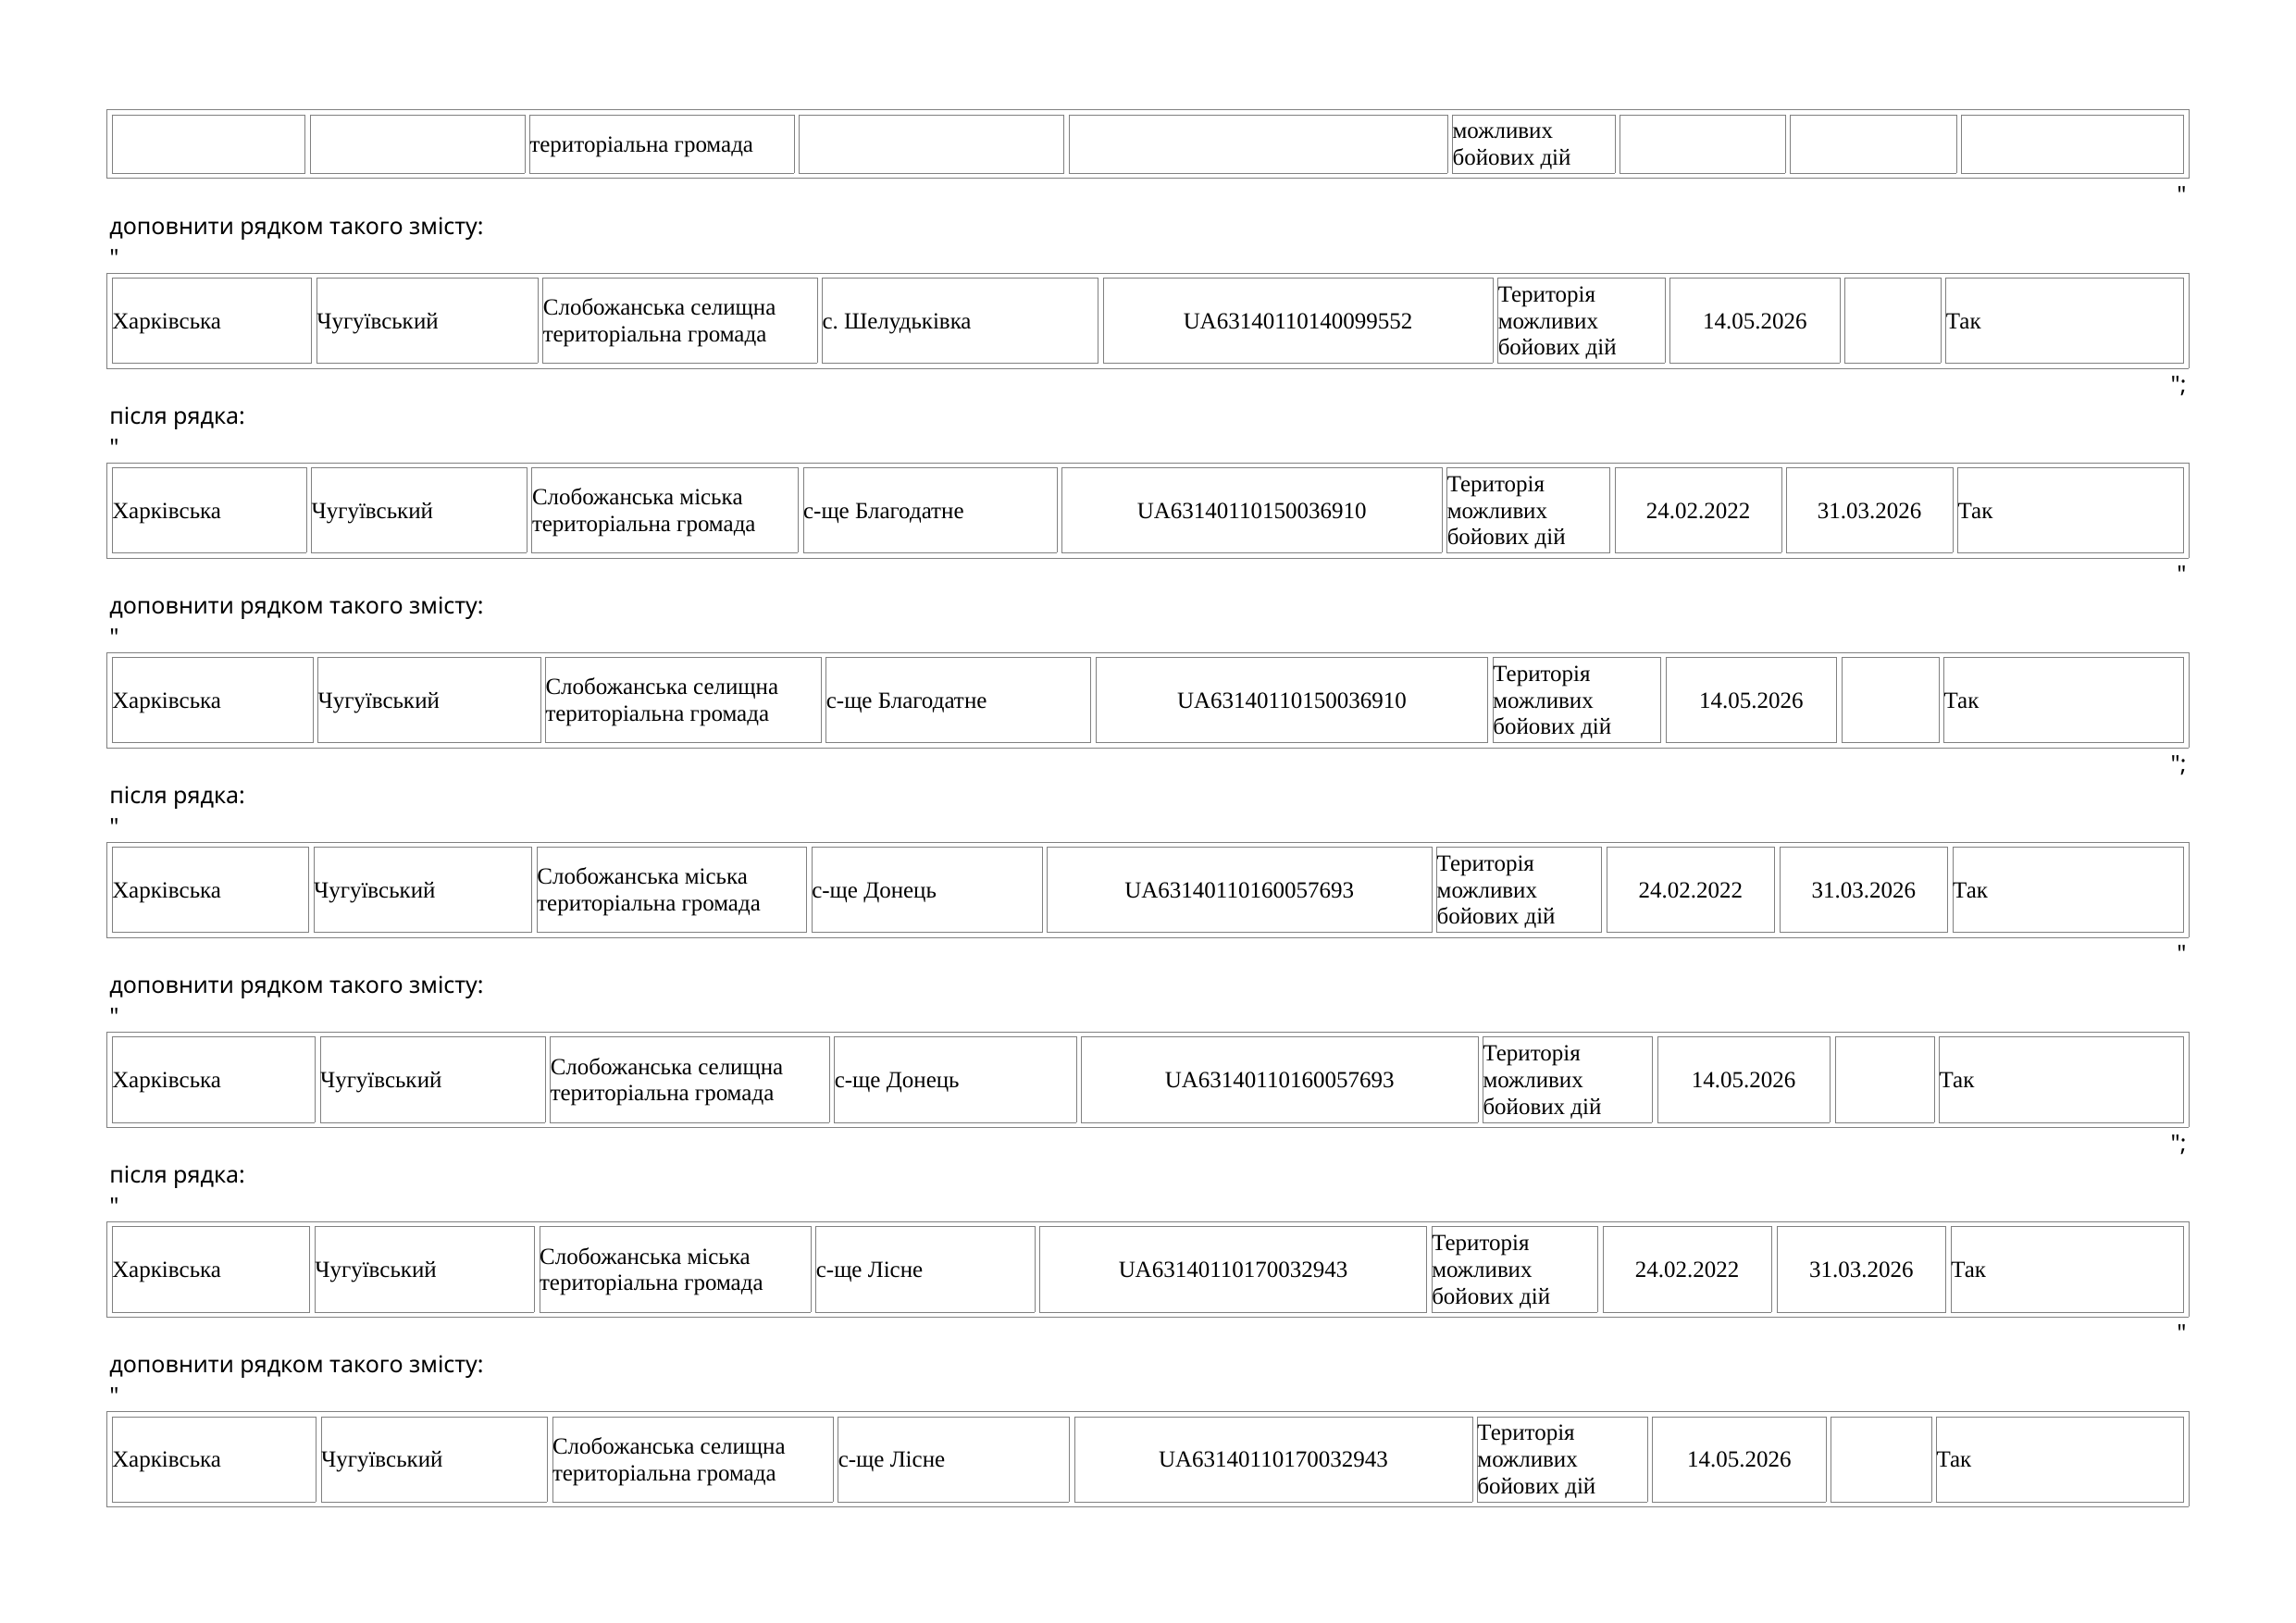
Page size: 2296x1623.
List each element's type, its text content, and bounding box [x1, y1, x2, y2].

table_header [307, 110, 527, 173]
table_header [1843, 658, 1939, 742]
text "; [109, 369, 2186, 399]
text "; [109, 749, 2186, 779]
table_header Харківська [109, 1412, 318, 1502]
table_header Так [1942, 653, 2186, 742]
table_header 24.02.2022 [1600, 1222, 1774, 1311]
table_header Слобожанська міська територіальна громада [534, 843, 809, 932]
text після рядка: [109, 399, 2186, 431]
table_header Слобожанська селищна територіальна громада [548, 1033, 832, 1121]
table_header Слобожанська селищна територіальна громада [550, 1412, 836, 1502]
table_header UA63140110170032943 [1072, 1412, 1474, 1502]
text " [109, 1318, 2186, 1348]
table_header [1618, 110, 1788, 173]
table_header 14.05.2026 [1667, 274, 1843, 363]
text доповнити рядком такого змісту: [109, 209, 2186, 241]
table_header [1832, 1033, 1936, 1121]
table_header с-ще Благодатне [824, 653, 1093, 742]
text " [109, 431, 2186, 462]
table_header Територія можливих бойових дій [1434, 843, 1604, 932]
text "; [109, 1128, 2186, 1158]
table_header UA63140110150036910 [1093, 653, 1490, 742]
text " [109, 811, 2186, 842]
table_header [1788, 110, 1958, 173]
table_header Чугуївський [318, 1412, 550, 1502]
table_header с-ще Донець [809, 843, 1045, 932]
table_header 31.03.2026 [1774, 1222, 1948, 1311]
table_header [797, 110, 1066, 173]
table_header Слобожанська міська територіальна громада [529, 464, 800, 552]
table_header Чугуївський [311, 843, 534, 932]
table_header Так [1955, 464, 2186, 552]
table_header Так [1933, 1412, 2186, 1502]
table_header UA63140110160057693 [1079, 1033, 1480, 1121]
table_header 31.03.2026 [1784, 464, 1955, 552]
text " [109, 1380, 2186, 1411]
table_header [1845, 279, 1941, 363]
table_header [1958, 110, 2186, 173]
text " [109, 241, 2186, 272]
table_header 14.05.2026 [1655, 1033, 1832, 1121]
text доповнити рядком такого змісту: [109, 969, 2186, 1000]
table_header Територія можливих бойових дій [1429, 1222, 1600, 1311]
table_header [1839, 653, 1941, 742]
table_header Так [1948, 1222, 2186, 1311]
text після рядка: [109, 779, 2186, 811]
table_header Слобожанська міська територіальна громада [537, 1222, 813, 1311]
table_header UA63140110170032943 [1037, 1222, 1429, 1311]
table_header Харківська [109, 1033, 317, 1121]
table_header 24.02.2022 [1612, 464, 1783, 552]
table_header Територія можливих бойових дій [1496, 274, 1667, 363]
text " [109, 559, 2186, 589]
table_header с-ще Лісне [813, 1222, 1037, 1311]
table_header Слобожанська селищна територіальна громада [542, 653, 824, 742]
table_header с-ще Благодатне [800, 464, 1059, 552]
table_header Чугуївський [314, 274, 540, 363]
table_header Харківська [109, 1222, 312, 1311]
table_header Харківська [109, 653, 315, 742]
table_header можливих бойових дій [1449, 110, 1617, 173]
table_header Чугуївський [317, 1033, 548, 1121]
table_header Територія можливих бойових дій [1490, 653, 1663, 742]
table_header 14.05.2026 [1663, 653, 1839, 742]
text " [109, 938, 2186, 969]
text " [109, 179, 2186, 209]
text " [109, 1000, 2186, 1032]
table_header Так [1937, 1033, 2186, 1121]
table_header [1836, 1037, 1934, 1121]
table_header 24.02.2022 [1604, 843, 1777, 932]
table_header Чугуївський [315, 653, 542, 742]
table_header [109, 110, 307, 173]
table_header UA63140110160057693 [1045, 843, 1433, 932]
text доповнити рядком такого змісту: [109, 589, 2186, 621]
table_header територіальна громада [527, 110, 797, 173]
table_header Чугуївський [309, 464, 529, 552]
table_header с-ще Донець [832, 1033, 1079, 1121]
table_header [1831, 1418, 1931, 1502]
table_header [1843, 274, 1943, 363]
text після рядка: [109, 1158, 2186, 1190]
table_header Харківська [109, 843, 311, 932]
table_header с-ще Лісне [836, 1412, 1072, 1502]
table_header Харківська [109, 274, 314, 363]
table_header [1066, 110, 1449, 173]
text " [109, 1190, 2186, 1221]
text " [109, 621, 2186, 652]
table_header Харківська [109, 464, 308, 552]
table_header 31.03.2026 [1777, 843, 1950, 932]
table_header Слобожанська селищна територіальна громада [540, 274, 819, 363]
table_header с. Шелудьківка [819, 274, 1100, 363]
table_header UA63140110140099552 [1100, 274, 1496, 363]
table_header Так [1950, 843, 2186, 932]
table_header Територія можливих бойових дій [1474, 1412, 1650, 1502]
table_header Так [1943, 274, 2186, 363]
text доповнити рядком такого змісту: [109, 1348, 2186, 1380]
table_header Чугуївський [312, 1222, 537, 1311]
table_header Територія можливих бойових дій [1480, 1033, 1655, 1121]
table_header 14.05.2026 [1650, 1412, 1828, 1502]
table_header Територія можливих бойових дій [1445, 464, 1612, 552]
table_header [1828, 1412, 1933, 1502]
table_header UA63140110150036910 [1060, 464, 1445, 552]
